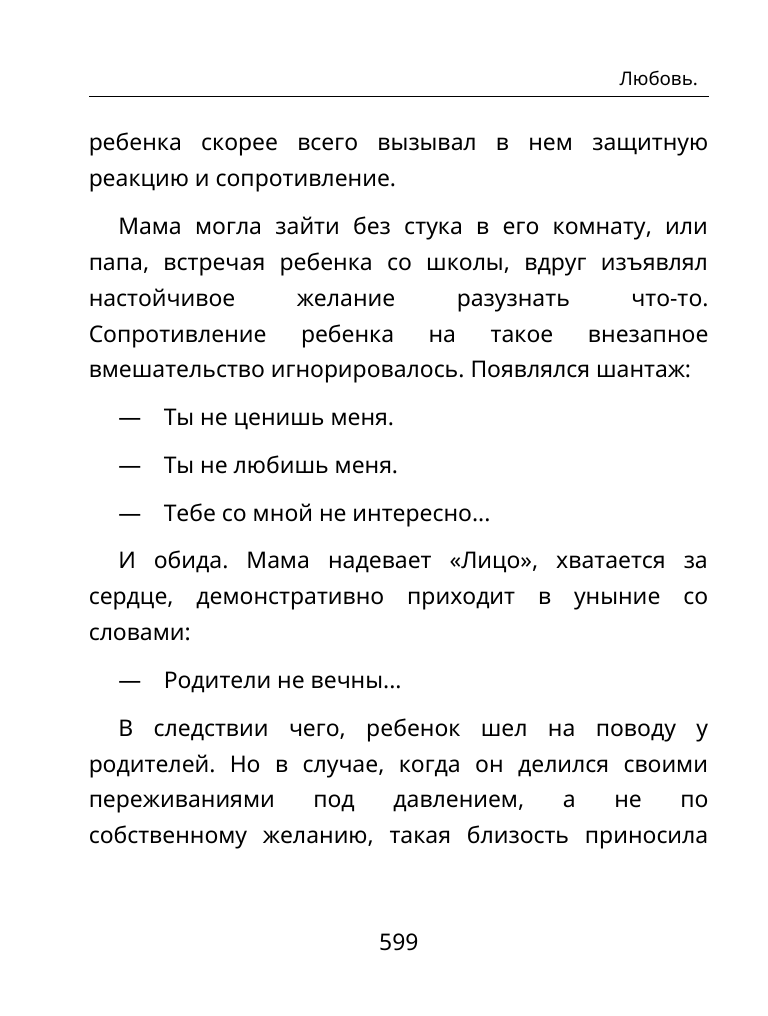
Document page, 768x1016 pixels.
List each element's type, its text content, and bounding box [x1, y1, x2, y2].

text Мама могла зайти без стука в его комнату, или папа, встречая ребенка со школы, вдруг изъявлял настойчивое желание разузнать что-то. Сопротивление ребенка на такое внезапное вмешательство игнорировалось. Появлялся шантаж: [88, 210, 709, 385]
list Тебе со мной не интересно... [88, 497, 709, 528]
text В следствии чего, ребенок шел на поводу у родителей. Но в случае, когда он делился своими переживаниями под давлением, а не по собственному желанию, такая близость приносила [88, 712, 709, 851]
list Ты не ценишь меня. [88, 401, 709, 432]
text ребенка скорее всего вызывал в нем защитную реакцию и сопротивление. [88, 126, 709, 193]
list Родители не вечны... [88, 664, 709, 695]
list Ты не любишь меня. [88, 449, 709, 480]
text И обида. Мама надевает «Лицо», хватается за сердце, демонстративно приходит в уныние со словами: [88, 544, 709, 647]
